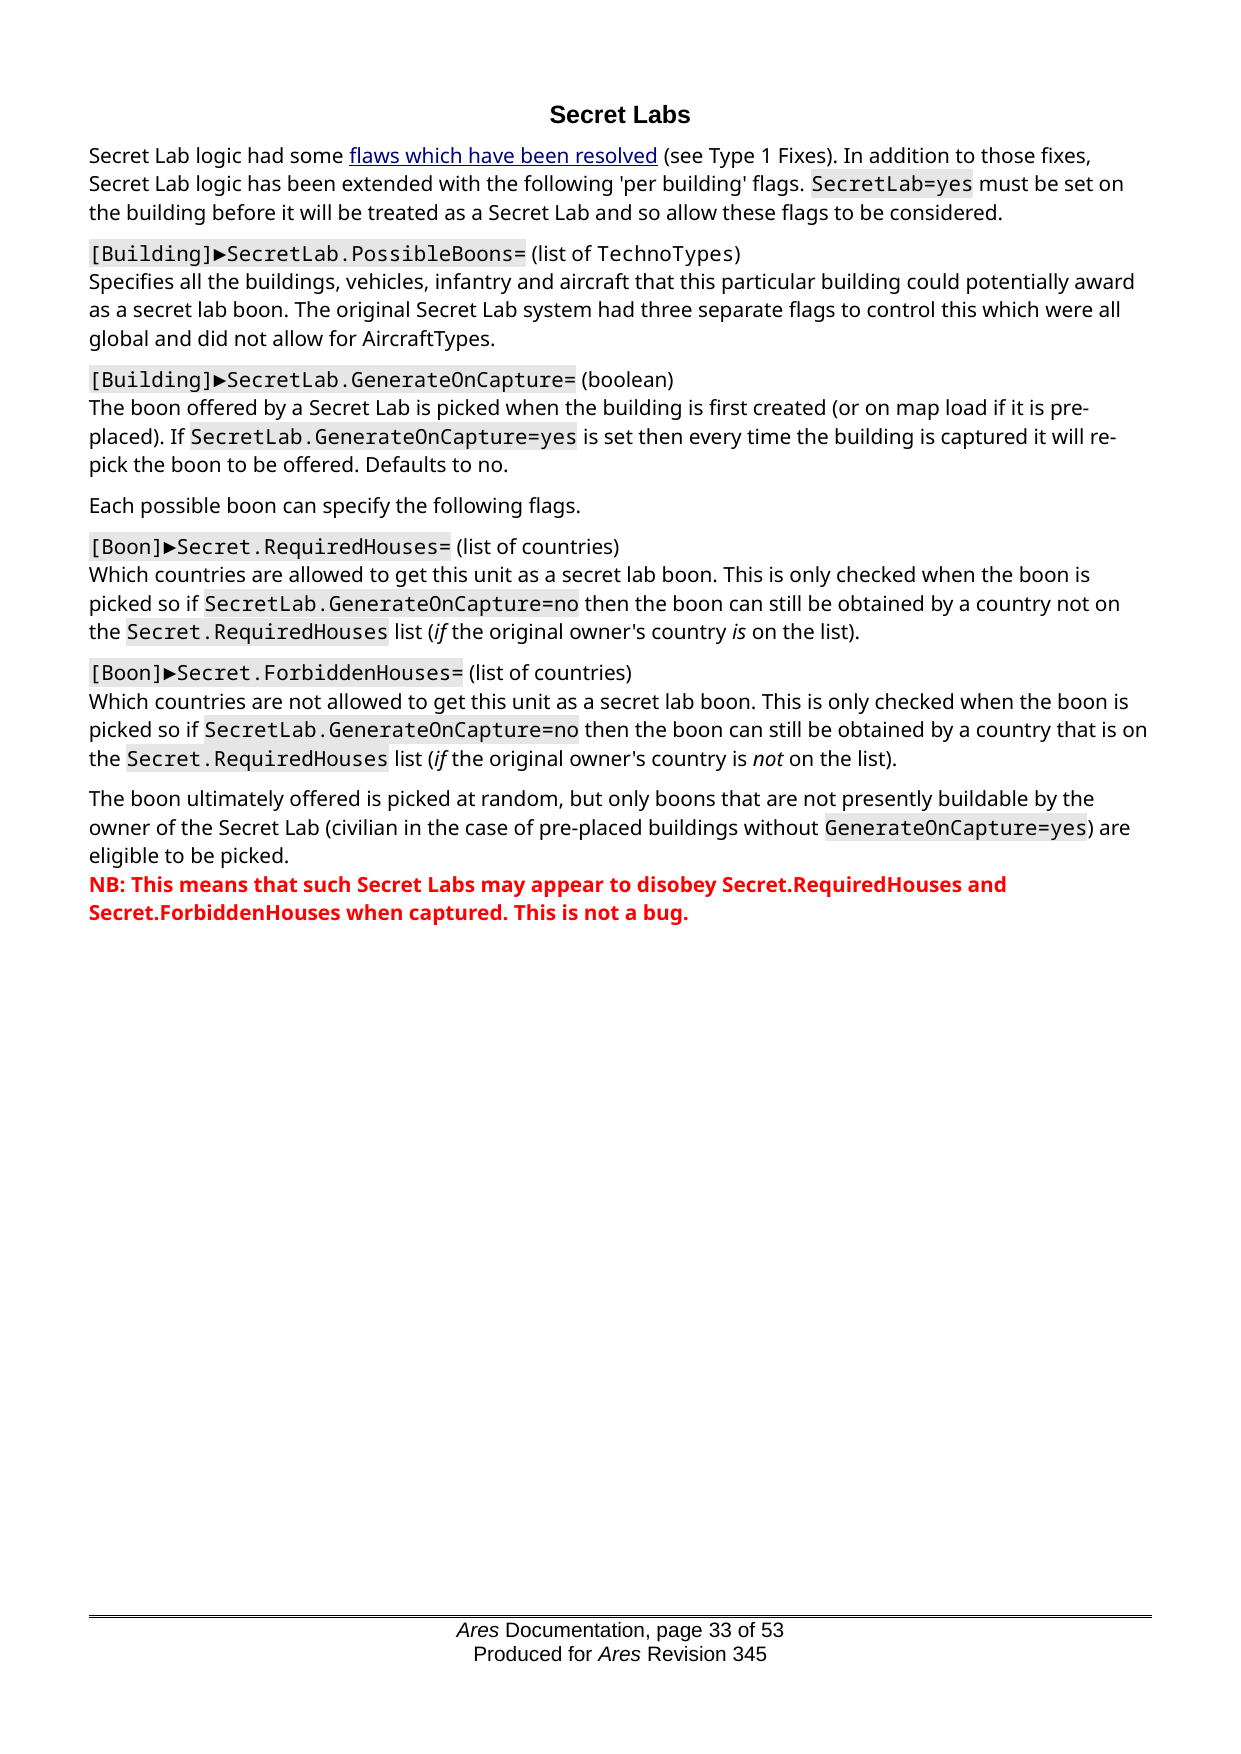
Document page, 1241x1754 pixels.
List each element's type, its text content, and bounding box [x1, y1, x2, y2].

text [Boon]►Secret.RequiredHouses= (list of countries) Which countries are allowed to get this unit as a secret lab boon. This is only checked when the boon is picked so if SecretLab.GenerateOnCapture=no then the boon can still be obtained by a country not on the Secret.RequiredHouses list (if the original owner's country is on the list). [88, 532, 1152, 646]
text [Boon]►Secret.ForbiddenHouses= (list of countries) Which countries are not allowed to get this unit as a secret lab boon. This is only checked when the boon is picked so if SecretLab.GenerateOnCapture=no then the boon can still be obtained by a country that is on the Secret.RequiredHouses list (if the original owner's country is not on the list). [88, 658, 1152, 772]
text Each possible boon can specify the following flags. [88, 491, 1152, 519]
text [Building]►SecretLab.GenerateOnCapture= (boolean) The boon offered by a Secret Lab is picked when the building is first created (or on map load if it is pre-placed). If SecretLab.GenerateOnCapture=yes is set then every time the building is captured it will re-pick the boon to be offered. Defaults to no. [88, 365, 1152, 479]
subtitle Secret Labs [88, 100, 1152, 129]
text Secret Lab logic had some flaws which have been resolved (see Type 1 Fixes). In addition to those fixes, Secret Lab logic has been extended with the following 'per building' flags. SecretLab=yes must be set on the building before it will be treated as a Secret Lab and so allow these flags to be considered. [88, 141, 1152, 226]
text [Building]►SecretLab.PossibleBoons= (list of TechnoTypes) Specifies all the buildings, vehicles, infantry and aircraft that this particular building could potentially award as a secret lab boon. The original Secret Lab system had three separate flags to control this which were all global and did not allow for AircraftTypes. [88, 239, 1152, 352]
text The boon ultimately offered is picked at random, but only boons that are not presently buildable by the owner of the Secret Lab (civilian in the case of pre-placed buildings without GenerateOnCapture=yes) are eligible to be picked. NB: This means that such Secret Labs may appear to disobey Secret.RequiredHouses and Secret.ForbiddenHouses when captured. This is not a bug. [88, 784, 1152, 927]
